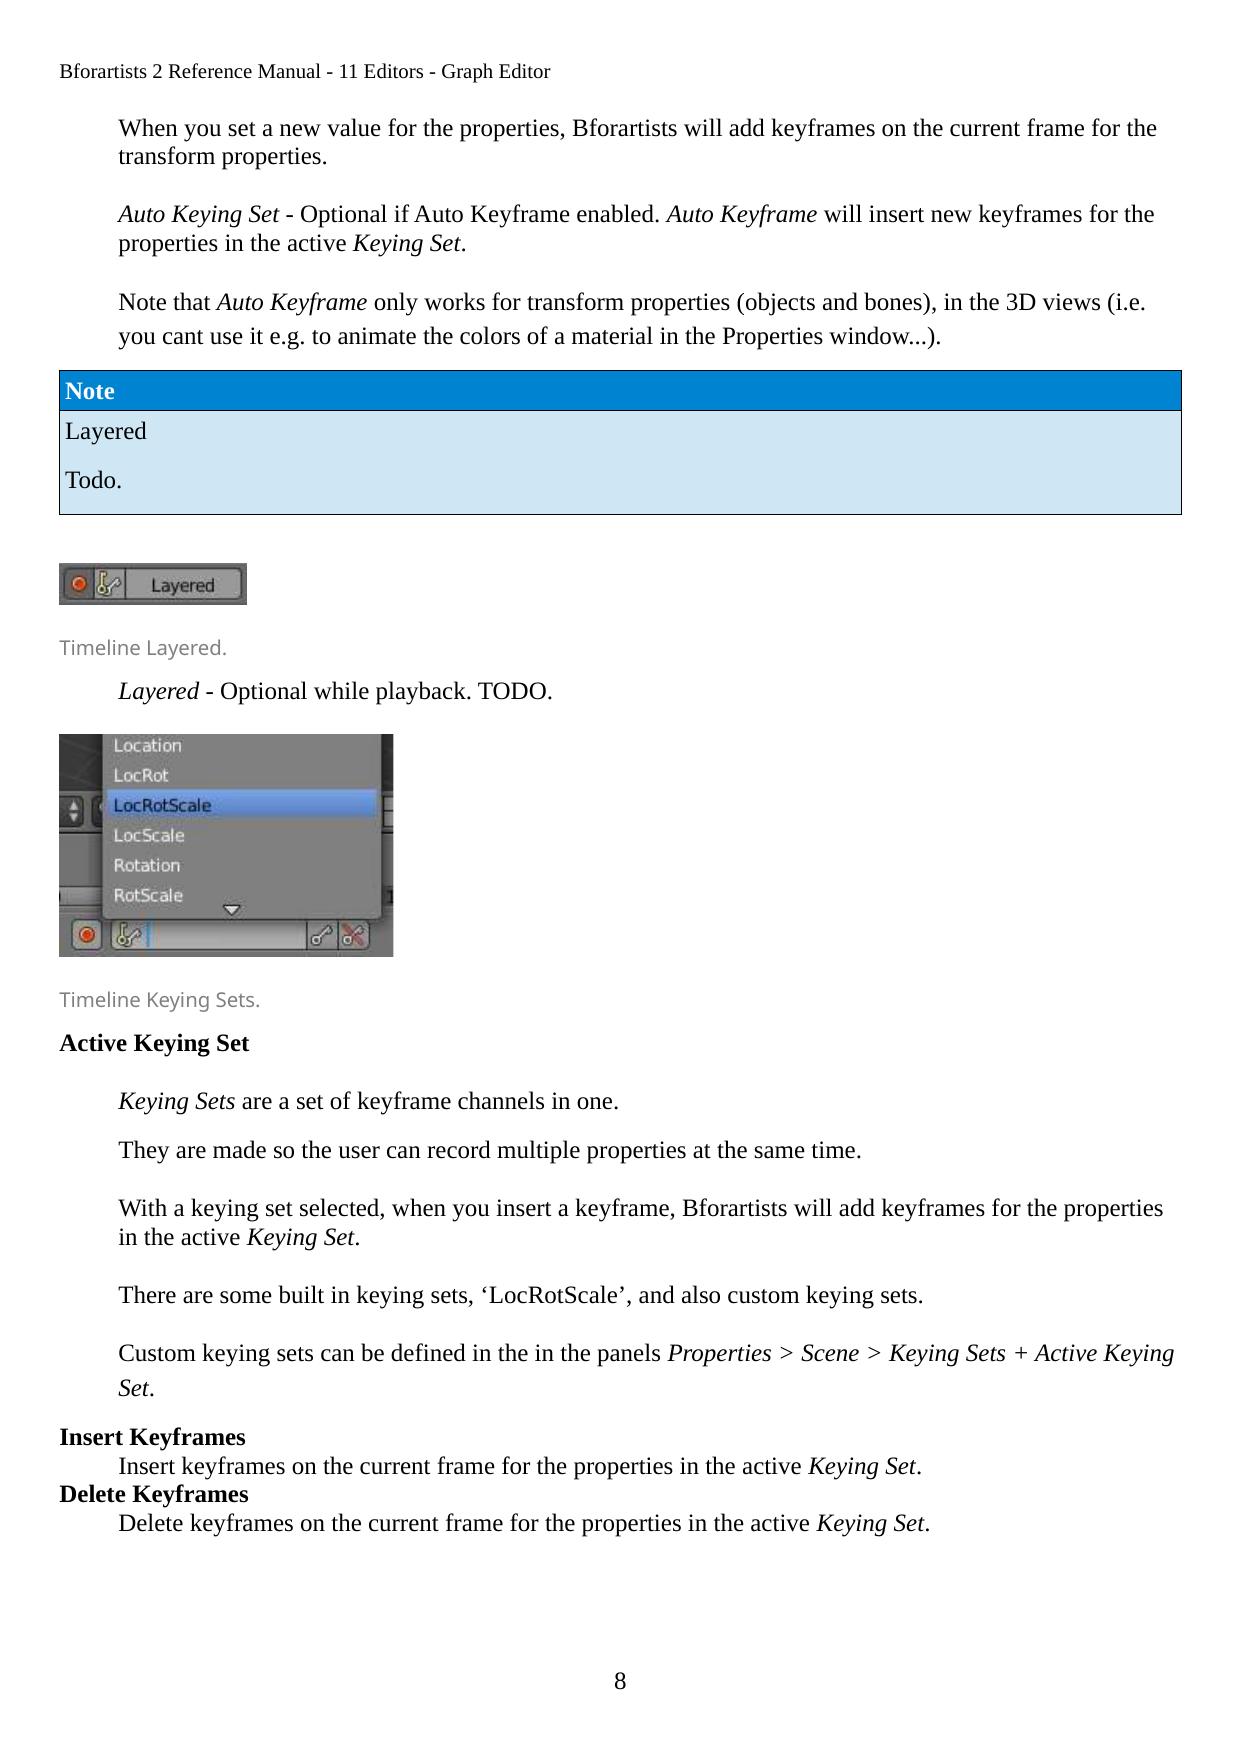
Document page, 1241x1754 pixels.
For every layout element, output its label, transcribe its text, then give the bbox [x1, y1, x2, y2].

list When you set a new value for the properties, Bforartists will add keyframes on the current frame for the transform properties. [118, 113, 1181, 170]
text Timeline Keying Sets. [59, 982, 1181, 1013]
subtitle Active Keying Set [59, 1028, 1181, 1056]
picture [59, 734, 394, 957]
list With a keying set selected, when you insert a keyframe, Bforartists will add keyframes for the properties in the active Keying Set. [118, 1193, 1181, 1251]
text Layered - Optional while playback. TODO. [118, 676, 1122, 704]
list Delete keyframes on the current frame for the properties in the active Keying Set. [118, 1508, 1181, 1537]
text Keying Sets are a set of keyframe channels in one. [118, 1086, 1181, 1115]
table_cell Layered Todo. [60, 411, 1181, 514]
table_header Note [60, 371, 1181, 410]
subtitle Insert Keyframes [59, 1422, 1181, 1451]
list They are made so the user can record multiple properties at the same time. [118, 1135, 1181, 1164]
picture [59, 563, 247, 605]
text Note that Auto Keyframe only works for transform properties (objects and bones), in the 3D views (i.e. you cant use it e.g. to animate the colors of a material in the Properties window...). [118, 287, 1181, 350]
list Auto Keying Set - Optional if Auto Keyframe enabled. Auto Keyframe will insert new keyframes for the properties in the active Keying Set. [118, 199, 1181, 257]
text Custom keying sets can be defined in the in the panels Properties > Scene > Keying Sets + Active Keying Set. [118, 1338, 1181, 1402]
list Insert keyframes on the current frame for the properties in the active Keying Set. [118, 1451, 1181, 1479]
list There are some built in keying sets, ‘LocRotScale’, and also custom keying sets. [118, 1280, 1181, 1309]
subtitle Delete Keyframes [59, 1479, 1181, 1508]
text Timeline Layered. [59, 630, 1181, 661]
